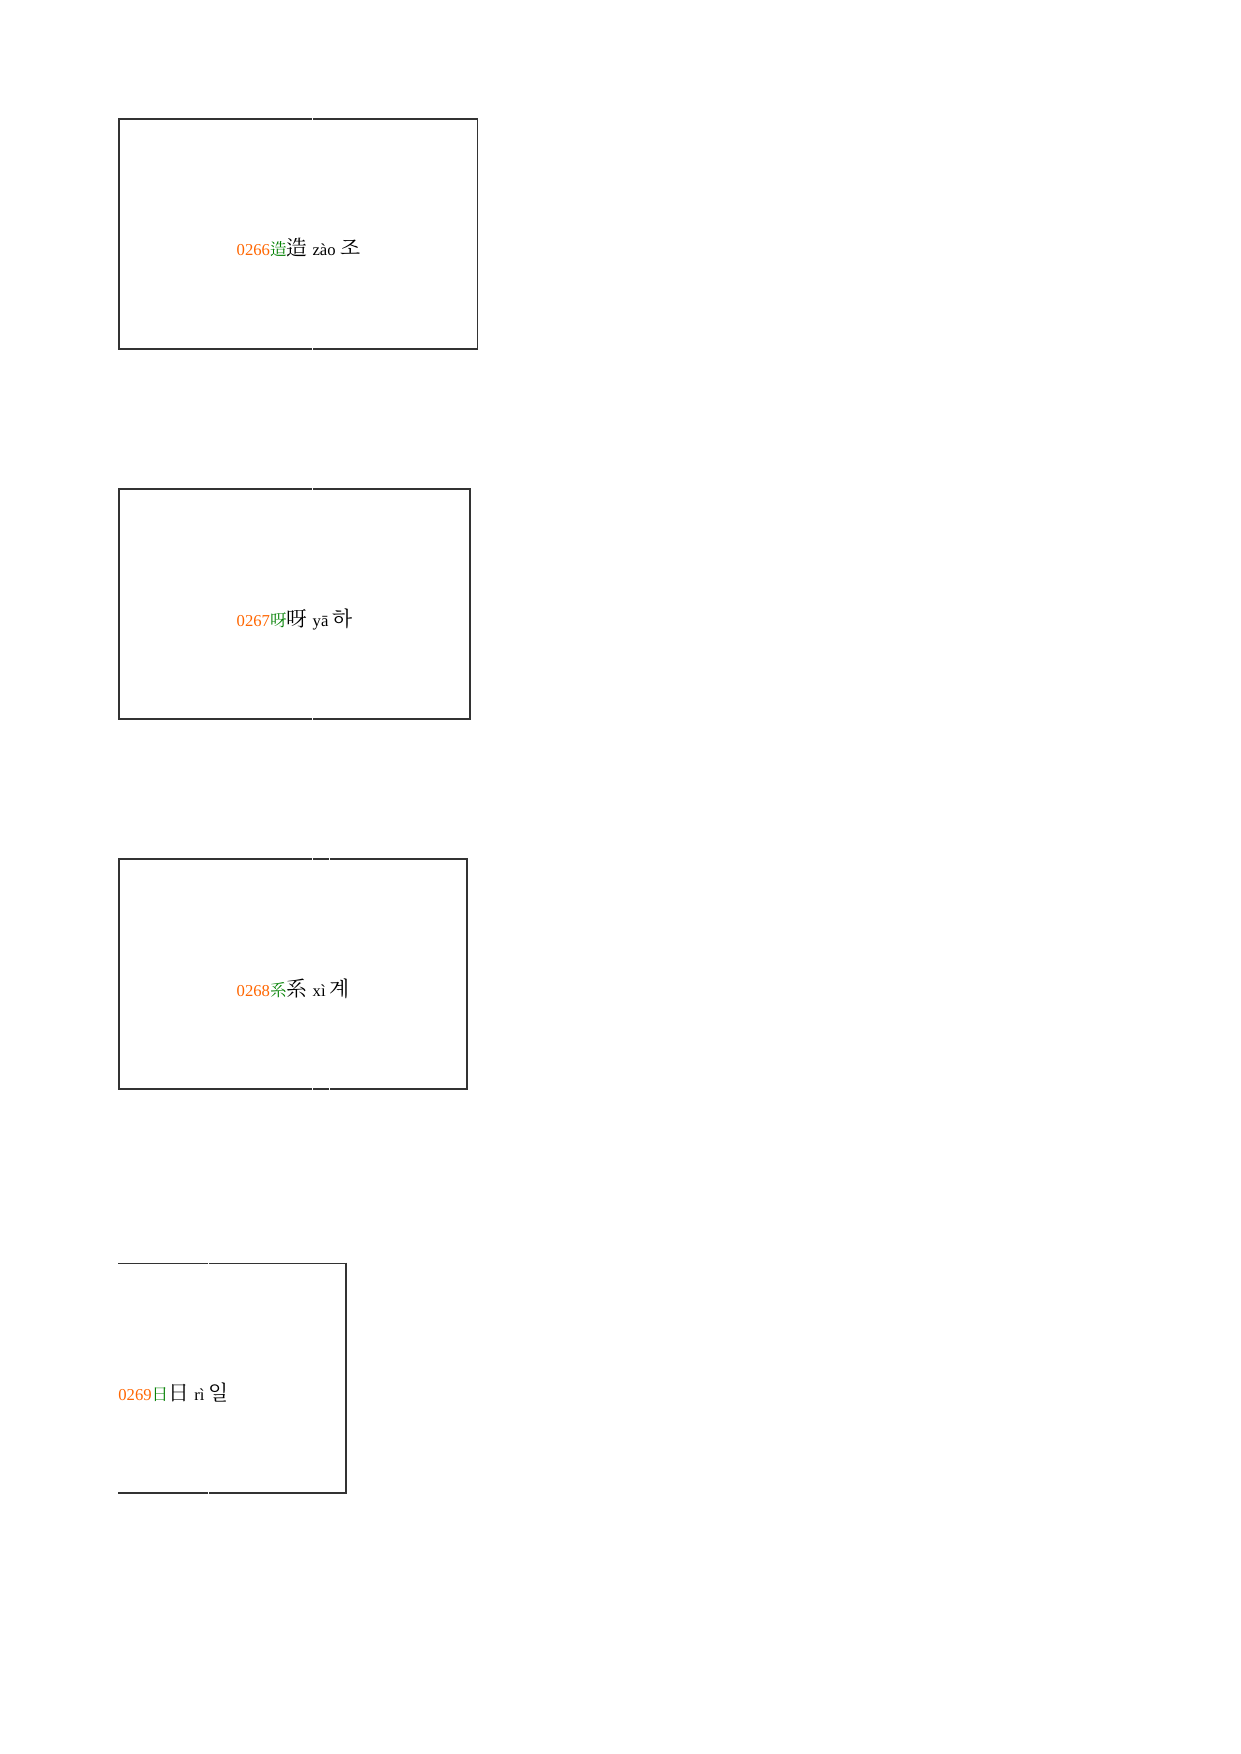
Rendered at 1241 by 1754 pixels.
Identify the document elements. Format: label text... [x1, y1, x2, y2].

text [478, 118, 1122, 349]
text [471, 488, 1122, 719]
text 0269日日 rì 일 [118, 1264, 345, 1493]
text 0266造造 zào 조 [120, 119, 477, 349]
text [468, 858, 1122, 1090]
text 0268系系 xì 계 [120, 859, 466, 1089]
text 0267呀呀 yā 하 [120, 489, 469, 719]
text [347, 1262, 1122, 1494]
